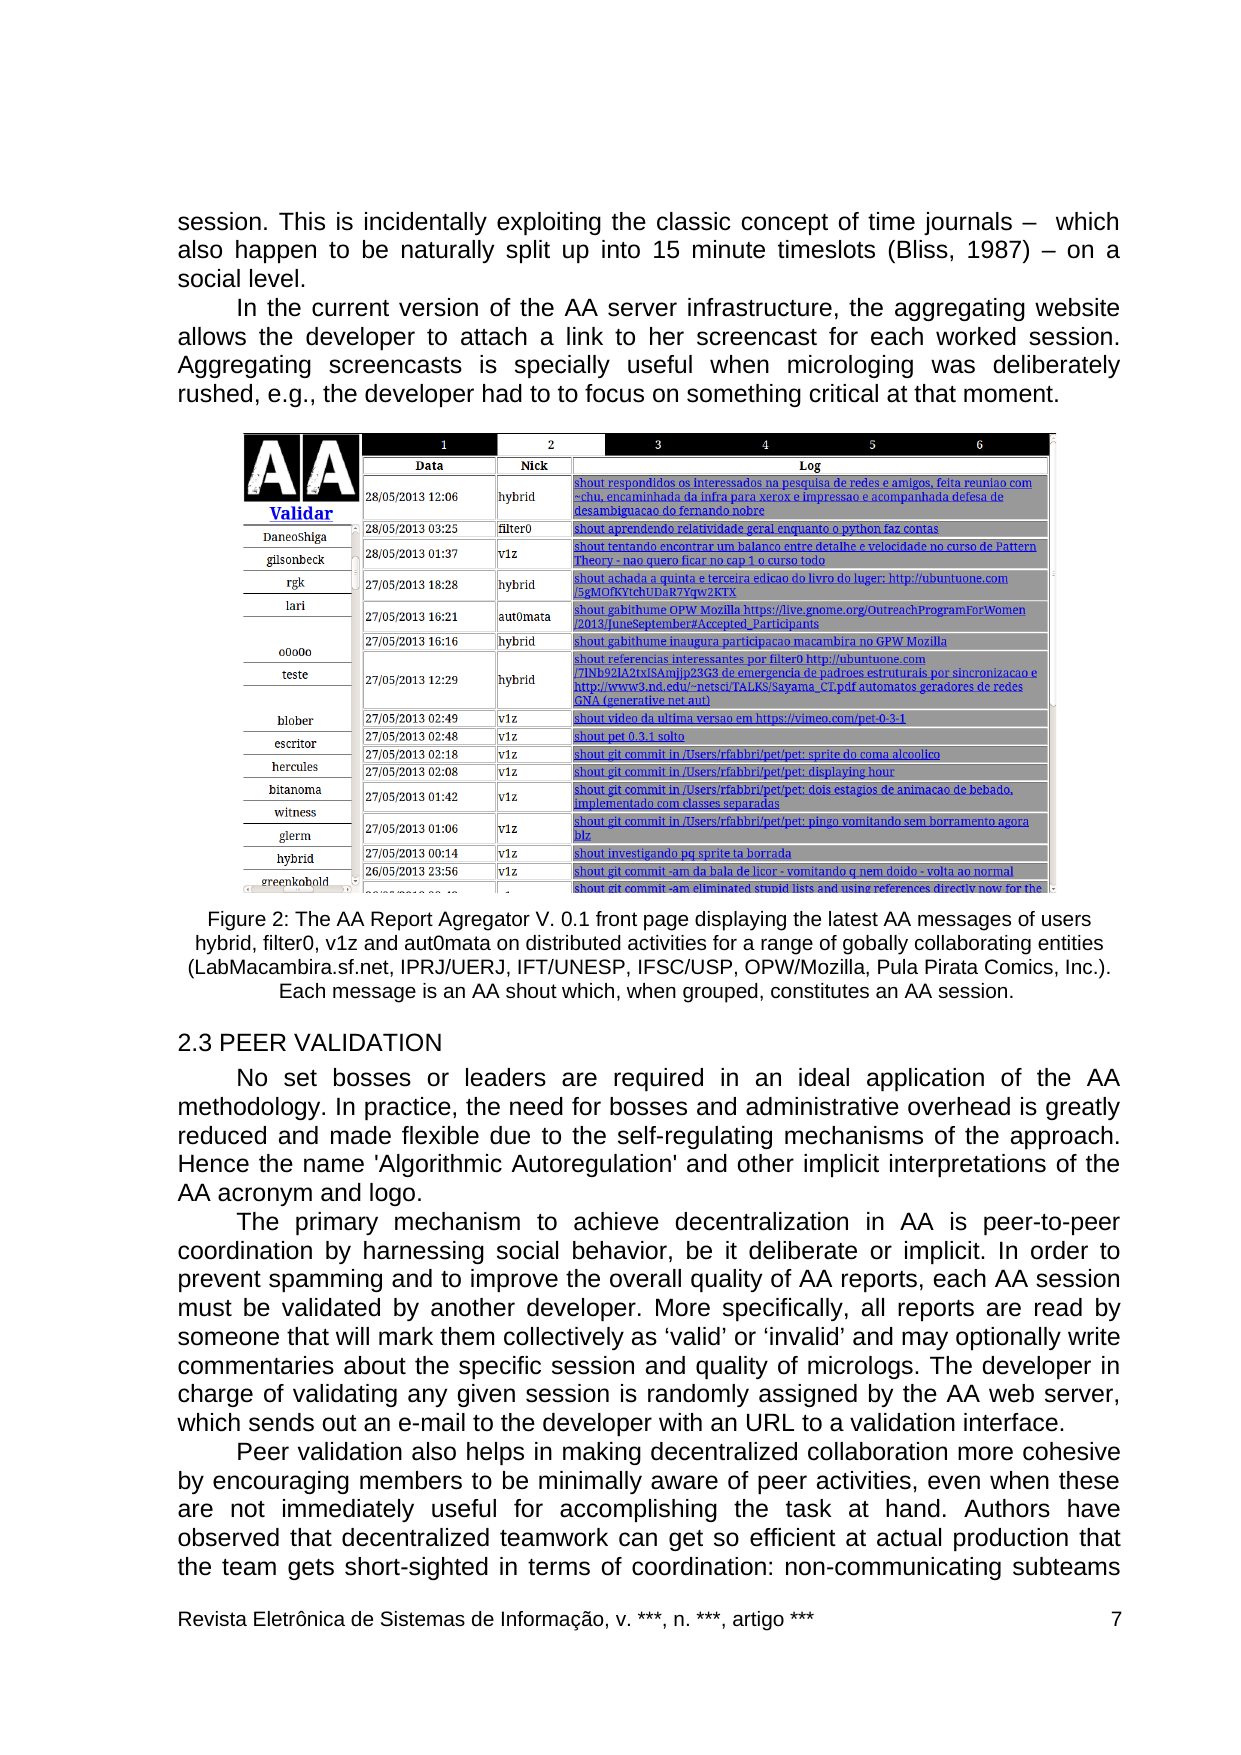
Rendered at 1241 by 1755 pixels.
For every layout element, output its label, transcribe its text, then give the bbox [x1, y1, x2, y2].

text In the current version of the AA server infrastructure, the aggregating website allows the developer to attach a link to her screencast for each worked session. Aggregating screencasts is specially useful when microloging was deliberately rushed, e.g., the developer had to to focus on something critical at that moment. [177, 293, 1122, 408]
text Figure 2: The AA Report Agregator V. 0.1 front page displaying the latest AA messages of users hybrid, filter0, v1z and aut0mata on distributed activities for a range of gobally collaborating entities (LabMacambira.sf.net, IPRJ/UERJ, IFT/UNESP, IFSC/USP, OPW/Mozilla, Pula Pirata Comics, Inc.). Each message is an AA shout which, when grouped, constitutes an AA session. [177, 907, 1122, 1003]
text session. This is incidentally exploiting the classic concept of time journals – which also happen to be naturally split up into 15 minute timeslots (Bliss, 1987) – on a social level. [177, 207, 1122, 293]
text The primary mechanism to achieve decentralization in AA is peer-to-peer coordination by harnessing social behavior, be it deliberate or implicit. In order to prevent spamming and to improve the overall quality of AA reports, each AA session must be validated by another developer. More specifically, all reports are read by someone that will mark them collectively as ‘valid’ or ‘invalid’ and may optionally write commentaries about the specific session and quality of micrologs. The developer in charge of validating any given session is randomly assigned by the AA web server, which sends out an e-mail to the developer with an URL to a validation interface. [177, 1207, 1122, 1437]
subtitle 2.3 PEER VALIDATION [177, 1028, 1122, 1057]
text Peer validation also helps in making decentralized collaboration more cohesive by encouraging members to be minimally aware of peer activities, even when these are not immediately useful for accomplishing the task at hand. Authors have observed that decentralized teamwork can get so efficient at actual production that the team gets short-sighted in terms of coordination: non-communicating subteams [177, 1437, 1122, 1581]
text No set bosses or leaders are required in an ideal application of the AA methodology. In practice, the need for bosses and administrative overhead is greatly reduced and made flexible due to the self-regulating mechanisms of the approach. Hence the name 'Algorithmic Autoregulation' and other implicit interpretations of the AA acronym and logo. [177, 1063, 1122, 1207]
picture [243, 433, 1057, 893]
